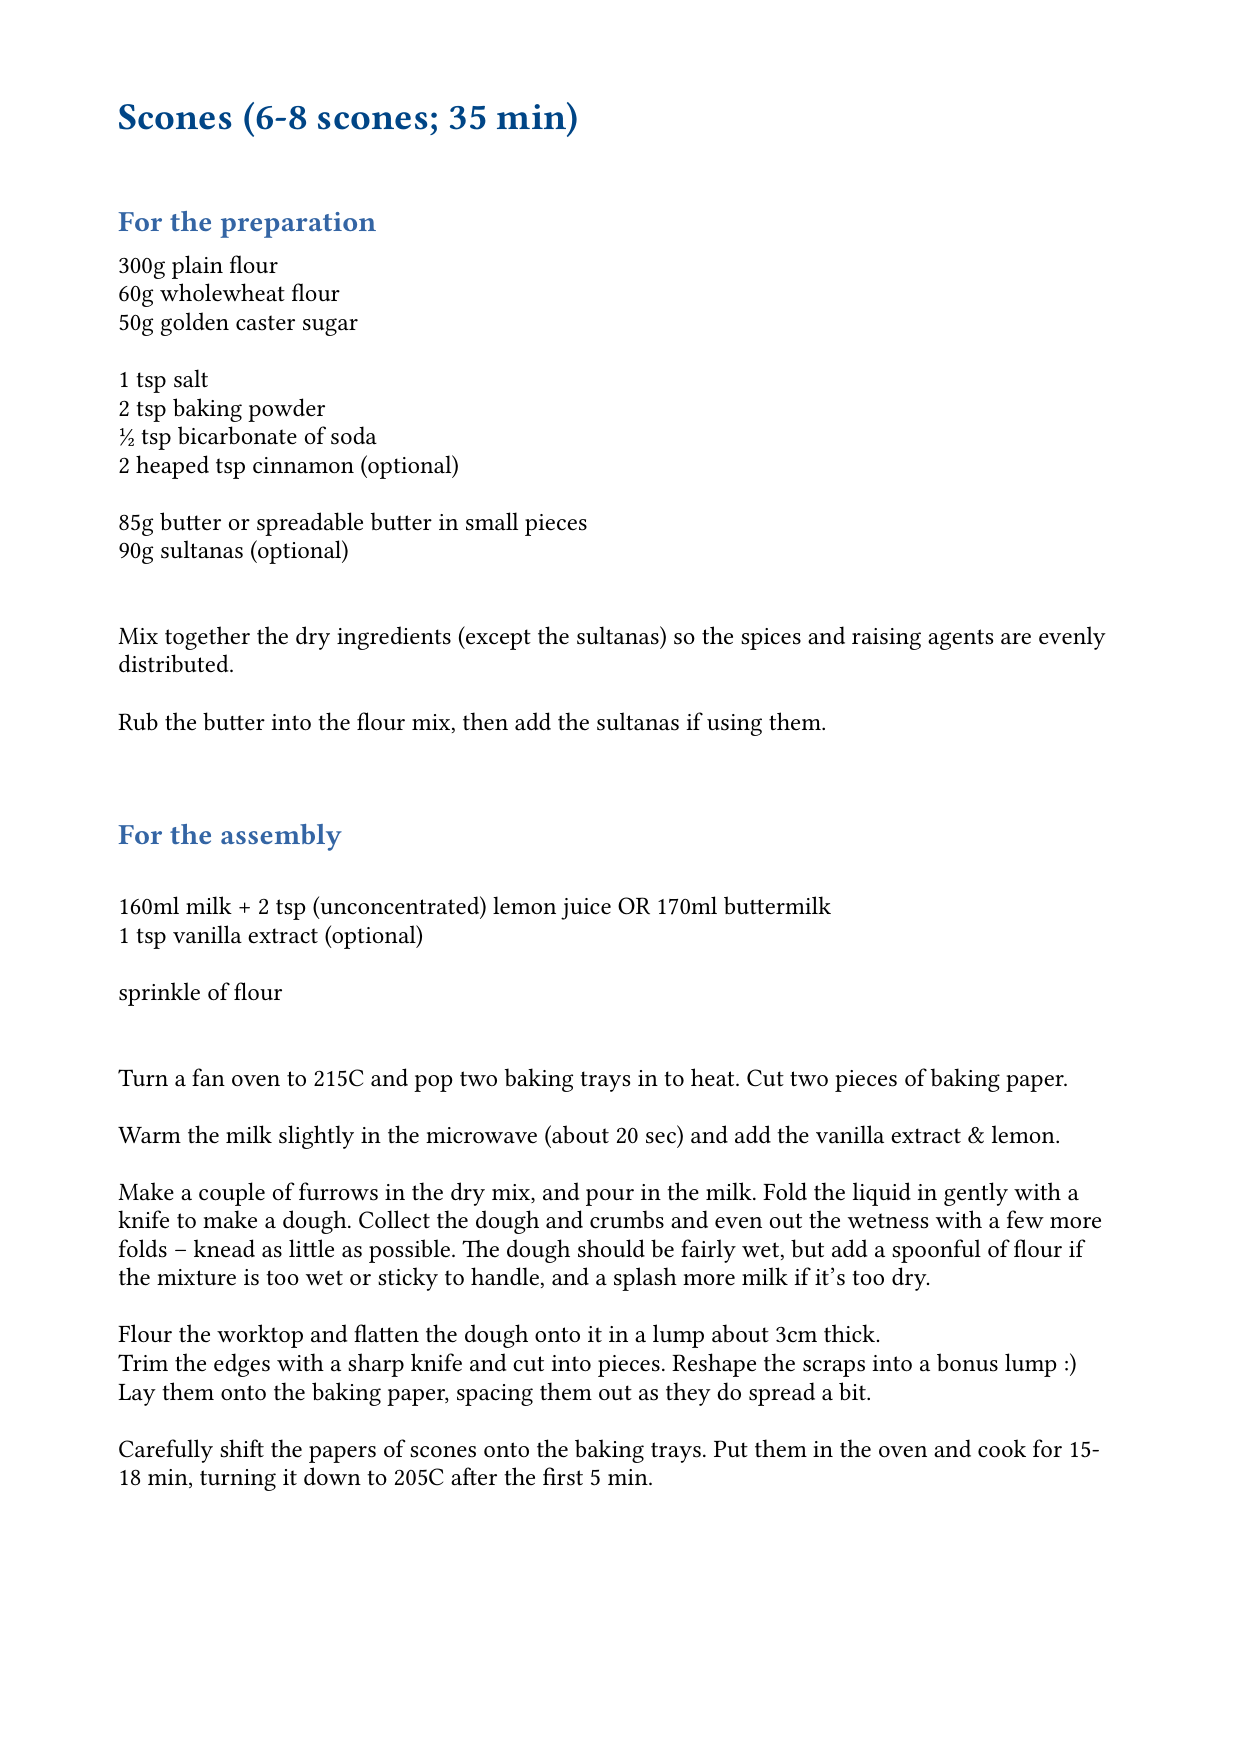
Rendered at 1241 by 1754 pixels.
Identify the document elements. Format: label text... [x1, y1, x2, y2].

text 160ml milk + 2 tsp (unconcentrated) lemon juice OR 170ml buttermilk [118, 892, 1122, 921]
text 300g plain flour [118, 251, 1122, 279]
text 90g sultanas (optional) [118, 536, 1122, 565]
text 85g butter or spreadable butter in small pieces [118, 508, 1122, 536]
text Warm the milk slightly in the microwave (about 20 sec) and add the vanilla extract & lemon. [118, 1121, 1122, 1149]
subtitle Scones (6-8 scones; 35 min) [118, 96, 1122, 139]
text 1 tsp salt [118, 365, 1122, 393]
text Carefully shift the papers of scones onto the baking trays. Put them in the oven and cook for 15-18 min, turning it down to 205C after the first 5 min. [118, 1435, 1122, 1492]
text 2 heaped tsp cinnamon (optional) [118, 451, 1122, 479]
text Rub the butter into the flour mix, then add the sultanas if using them. [118, 707, 1122, 736]
text Flour the worktop and flatten the dough onto it in a lump about 3cm thick. [118, 1321, 1122, 1349]
text Trim the edges with a sharp knife and cut into pieces. Reshape the scraps into a bonus lump :) Lay them onto the baking paper, spacing them out as they do spread a bit. [118, 1349, 1122, 1406]
text sprinkle of flour [118, 978, 1122, 1007]
text Make a couple of furrows in the dry mix, and pour in the milk. Fold the liquid in gently with a knife to make a dough. Collect the dough and crumbs and even out the wetness with a few more folds – knead as little as possible. The dough should be fairly wet, but add a spoonful of flour if the mixture is too wet or sticky to handle, and a splash more milk if it’s too dry. [118, 1178, 1122, 1292]
text 50g golden caster sugar [118, 308, 1122, 336]
text Turn a fan oven to 215C and pop two baking trays in to heat. Cut two pieces of baking paper. [118, 1064, 1122, 1092]
subtitle For the assembly [118, 818, 1122, 851]
text Mix together the dry ingredients (except the sultanas) so the spices and raising agents are evenly distributed. [118, 622, 1122, 679]
subtitle For the preparation [118, 205, 1122, 238]
text 1 tsp vanilla extract (optional) [118, 921, 1122, 949]
text ½ tsp bicarbonate of soda [118, 422, 1122, 451]
text 60g wholewheat flour [118, 279, 1122, 308]
text 2 tsp baking powder [118, 393, 1122, 422]
